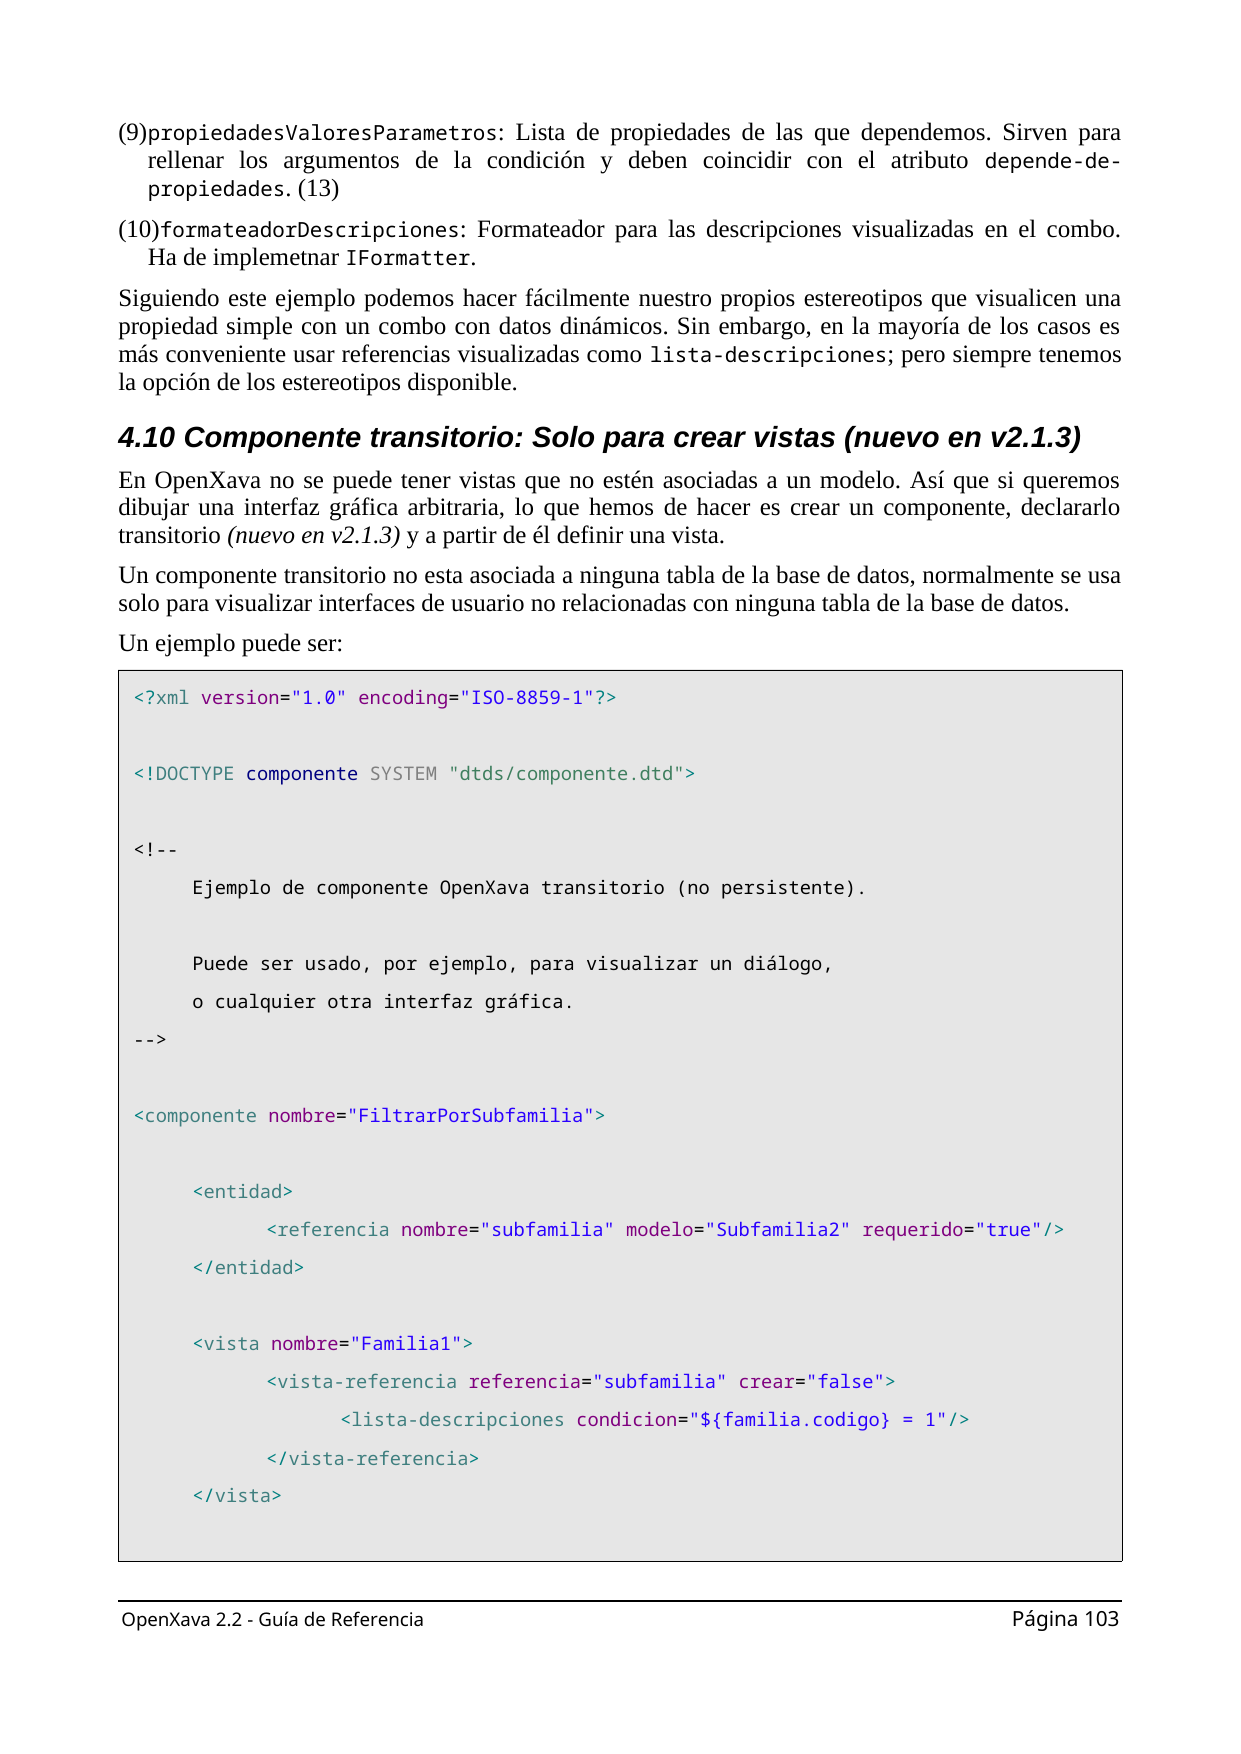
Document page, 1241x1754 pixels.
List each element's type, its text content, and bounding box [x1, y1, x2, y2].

text </vista-referencia> [119, 1430, 1122, 1468]
text En OpenXava no se puede tener vistas que no estén asociadas a un modelo. Así que si queremos dibujar una interfaz gráfica arbitraria, lo que hemos de hacer es crear un componente, declararlo transitorio (nuevo en v2.1.3) y a partir de él definir una vista. [118, 466, 1122, 549]
text --> [119, 1012, 1122, 1050]
text Un componente transitorio no esta asociada a ninguna tabla de la base de datos, normalmente se usa solo para visualizar interfaces de usuario no relacionadas con ninguna tabla de la base de datos. [118, 561, 1122, 617]
text </vista> [119, 1468, 1122, 1506]
text <vista nombre="Familia1"> [119, 1316, 1122, 1354]
text Ejemplo de componente OpenXava transitorio (no persistente). [119, 860, 1122, 898]
text <referencia nombre="subfamilia" modelo="Subfamilia2" requerido="true"/> [119, 1202, 1122, 1240]
text <componente nombre="FiltrarPorSubfamilia"> [119, 1088, 1122, 1126]
text <vista-referencia referencia="subfamilia" crear="false"> [119, 1354, 1122, 1392]
text Puede ser usado, por ejemplo, para visualizar un diálogo, [119, 936, 1122, 974]
text <!-- [119, 822, 1122, 860]
text <!DOCTYPE componente SYSTEM "dtds/componente.dtd"> [119, 746, 1122, 784]
text <lista-descripciones condicion="${familia.codigo} = 1"/> [119, 1392, 1122, 1430]
list formateadorDescripciones: Formateador para las descripciones visualizadas en el combo. Ha de implemetnar IFormatter. [118, 215, 1122, 272]
text </entidad> [119, 1240, 1122, 1278]
text Siguiendo este ejemplo podemos hacer fácilmente nuestro propios estereotipos que visualicen una propiedad simple con un combo con datos dinámicos. Sin embargo, en la mayoría de los casos es más conveniente usar referencias visualizadas como lista-descripciones; pero siempre tenemos la opción de los estereotipos disponible. [118, 284, 1122, 396]
list propiedadesValoresParametros: Lista de propiedades de las que dependemos. Sirven para rellenar los argumentos de la condición y deben coincidir con el atributo depende-de-propiedades. (13) [118, 118, 1122, 203]
text Un ejemplo puede ser: [118, 629, 1122, 657]
text <entidad> [119, 1164, 1122, 1202]
subtitle Componente transitorio: Solo para crear vistas (nuevo en v2.1.3) [118, 421, 1122, 453]
text o cualquier otra interfaz gráfica. [119, 974, 1122, 1012]
text <?xml version="1.0" encoding="ISO-8859-1"?> [119, 671, 1122, 708]
